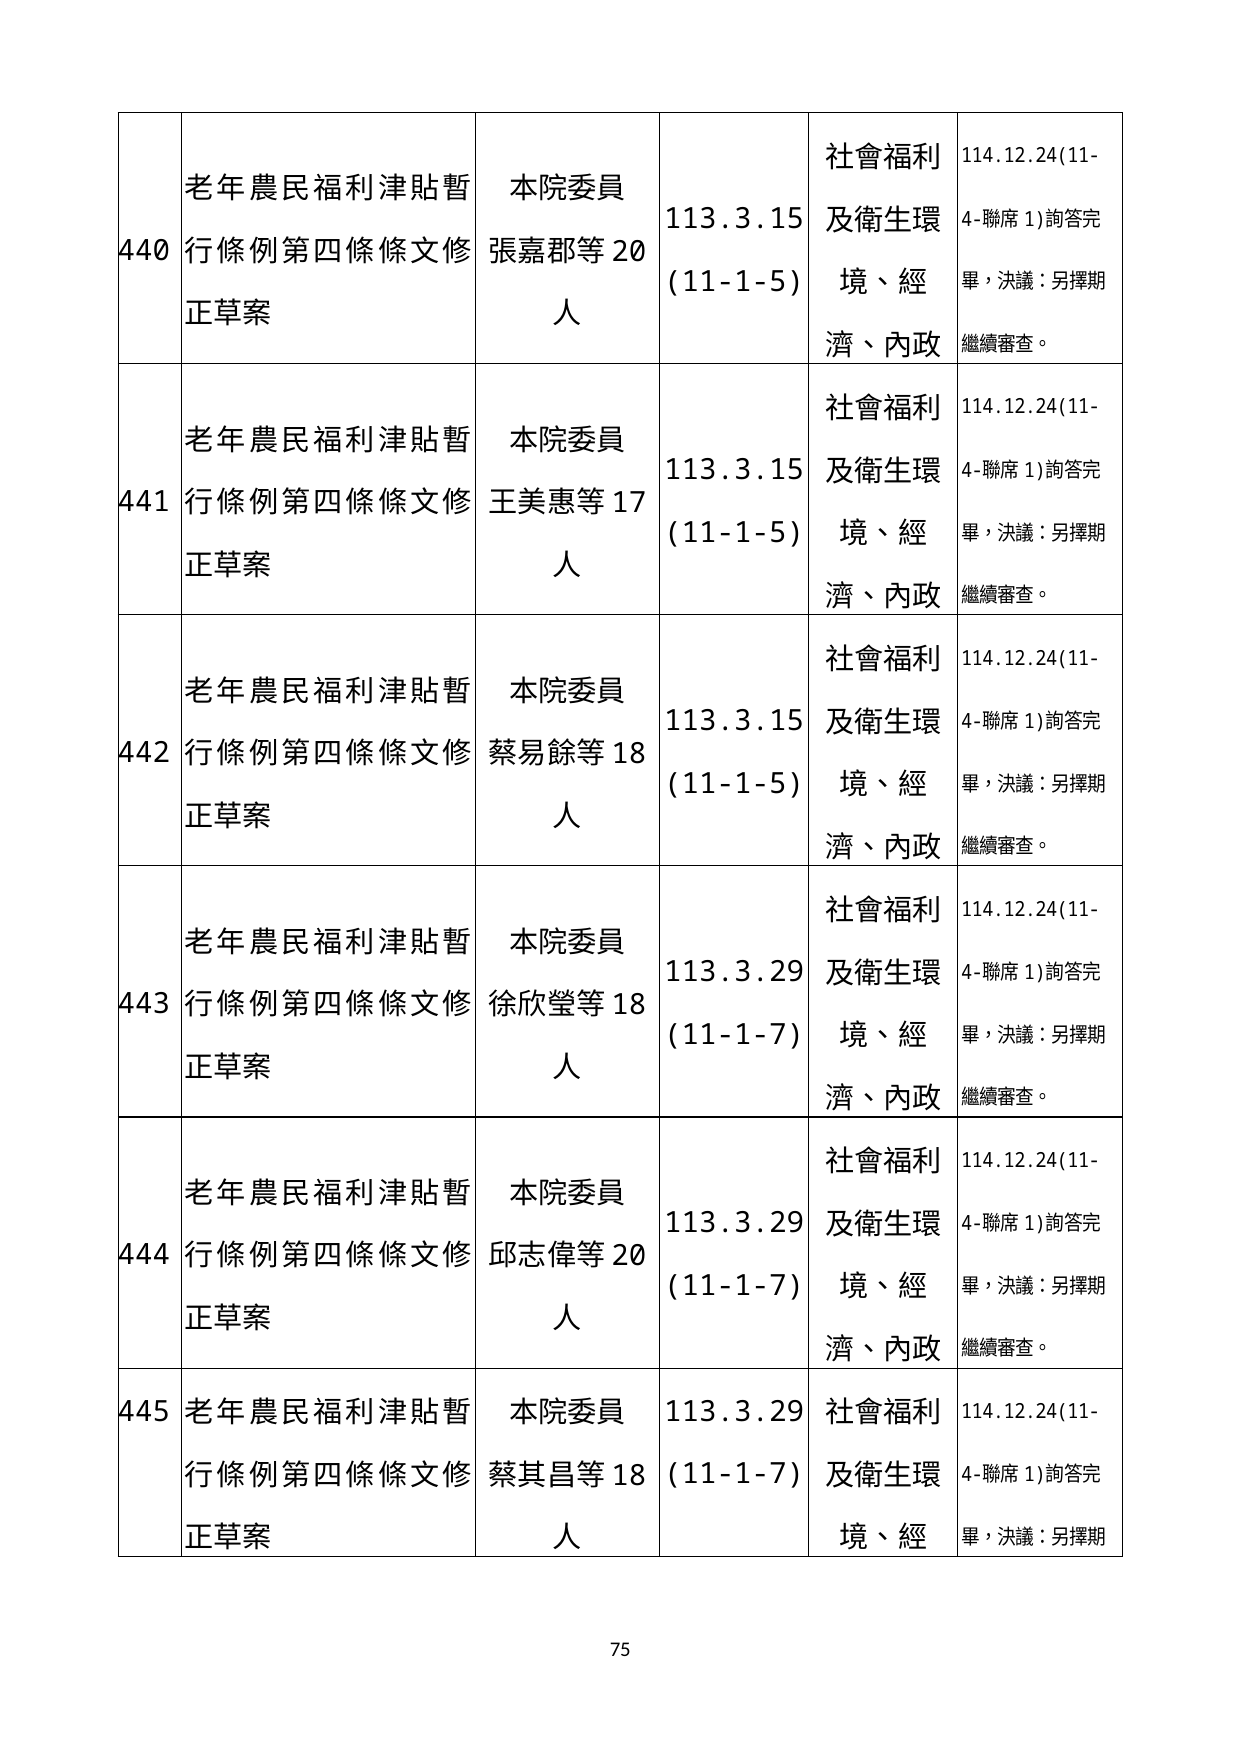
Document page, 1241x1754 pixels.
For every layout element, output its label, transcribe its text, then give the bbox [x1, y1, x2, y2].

table_cell 本院委員 蔡其昌等18人 [476, 1369, 659, 1556]
table_cell 114.12.24(11-4-聯席1)詢答完畢，決議：另擇期繼續審查。 [958, 364, 1122, 614]
table_cell 老年農民福利津貼暫行條例第四條條文修正草案 [182, 1369, 475, 1556]
table_cell 114.12.24(11-4-聯席1)詢答完畢，決議：另擇期繼續審查。 [958, 615, 1122, 865]
table_cell [119, 615, 181, 865]
table_cell 社會福利及衛生環境、經濟、內政 [809, 615, 957, 865]
table_cell [119, 113, 181, 363]
table_cell 社會福利及衛生環境、經濟、內政 [809, 1118, 957, 1367]
table_cell 本院委員 蔡易餘等18人 [476, 615, 659, 865]
table_cell 社會福利及衛生環境、經濟、內政 [809, 866, 957, 1116]
table_cell [119, 1118, 181, 1367]
table_cell 本院委員 徐欣瑩等18人 [476, 866, 659, 1116]
table_cell [121, 1403, 128, 1414]
table_cell 本院委員 邱志偉等20人 [476, 1118, 659, 1367]
table_cell [121, 493, 128, 504]
table_cell 本院委員 張嘉郡等20人 [476, 113, 659, 363]
table_cell 113.3.15 (11-1-5) [660, 364, 808, 614]
table_cell [119, 866, 181, 1116]
table_cell 113.3.29 (11-1-7) [660, 1369, 808, 1556]
table_cell 114.12.24(11-4-聯席1)詢答完畢，決議：另擇期繼續審查。 [958, 1118, 1122, 1367]
table_cell 本院委員 王美惠等17人 [476, 364, 659, 614]
table_cell 113.3.29 (11-1-7) [660, 1118, 808, 1367]
table_cell 113.3.15 (11-1-5) [660, 113, 808, 363]
table_cell 社會福利及衛生環境、經 [809, 1369, 957, 1556]
table_cell [121, 995, 128, 1006]
table_cell [121, 1246, 128, 1257]
table_cell 113.3.29 (11-1-7) [660, 866, 808, 1116]
table_cell [121, 744, 128, 755]
table_cell 114.12.24(11-4-聯席1)詢答完畢，決議：另擇期繼續審查。 [958, 113, 1122, 363]
table_cell 113.3.15 (11-1-5) [660, 615, 808, 865]
table_cell 老年農民福利津貼暫行條例第四條條文修正草案 [182, 364, 475, 614]
table_cell 114.12.24(11-4-聯席1)詢答完畢，決議：另擇期 [958, 1369, 1122, 1556]
table_cell 社會福利及衛生環境、經濟、內政 [809, 113, 957, 363]
table_cell 老年農民福利津貼暫行條例第四條條文修正草案 [182, 113, 475, 363]
table_cell [119, 1369, 181, 1556]
table_cell [119, 364, 181, 614]
table_cell 老年農民福利津貼暫行條例第四條條文修正草案 [182, 615, 475, 865]
table_cell 老年農民福利津貼暫行條例第四條條文修正草案 [182, 1118, 475, 1367]
table_cell 社會福利及衛生環境、經濟、內政 [809, 364, 957, 614]
table_cell 老年農民福利津貼暫行條例第四條條文修正草案 [182, 866, 475, 1116]
table_cell [121, 242, 128, 253]
table_cell 114.12.24(11-4-聯席1)詢答完畢，決議：另擇期繼續審查。 [958, 866, 1122, 1116]
